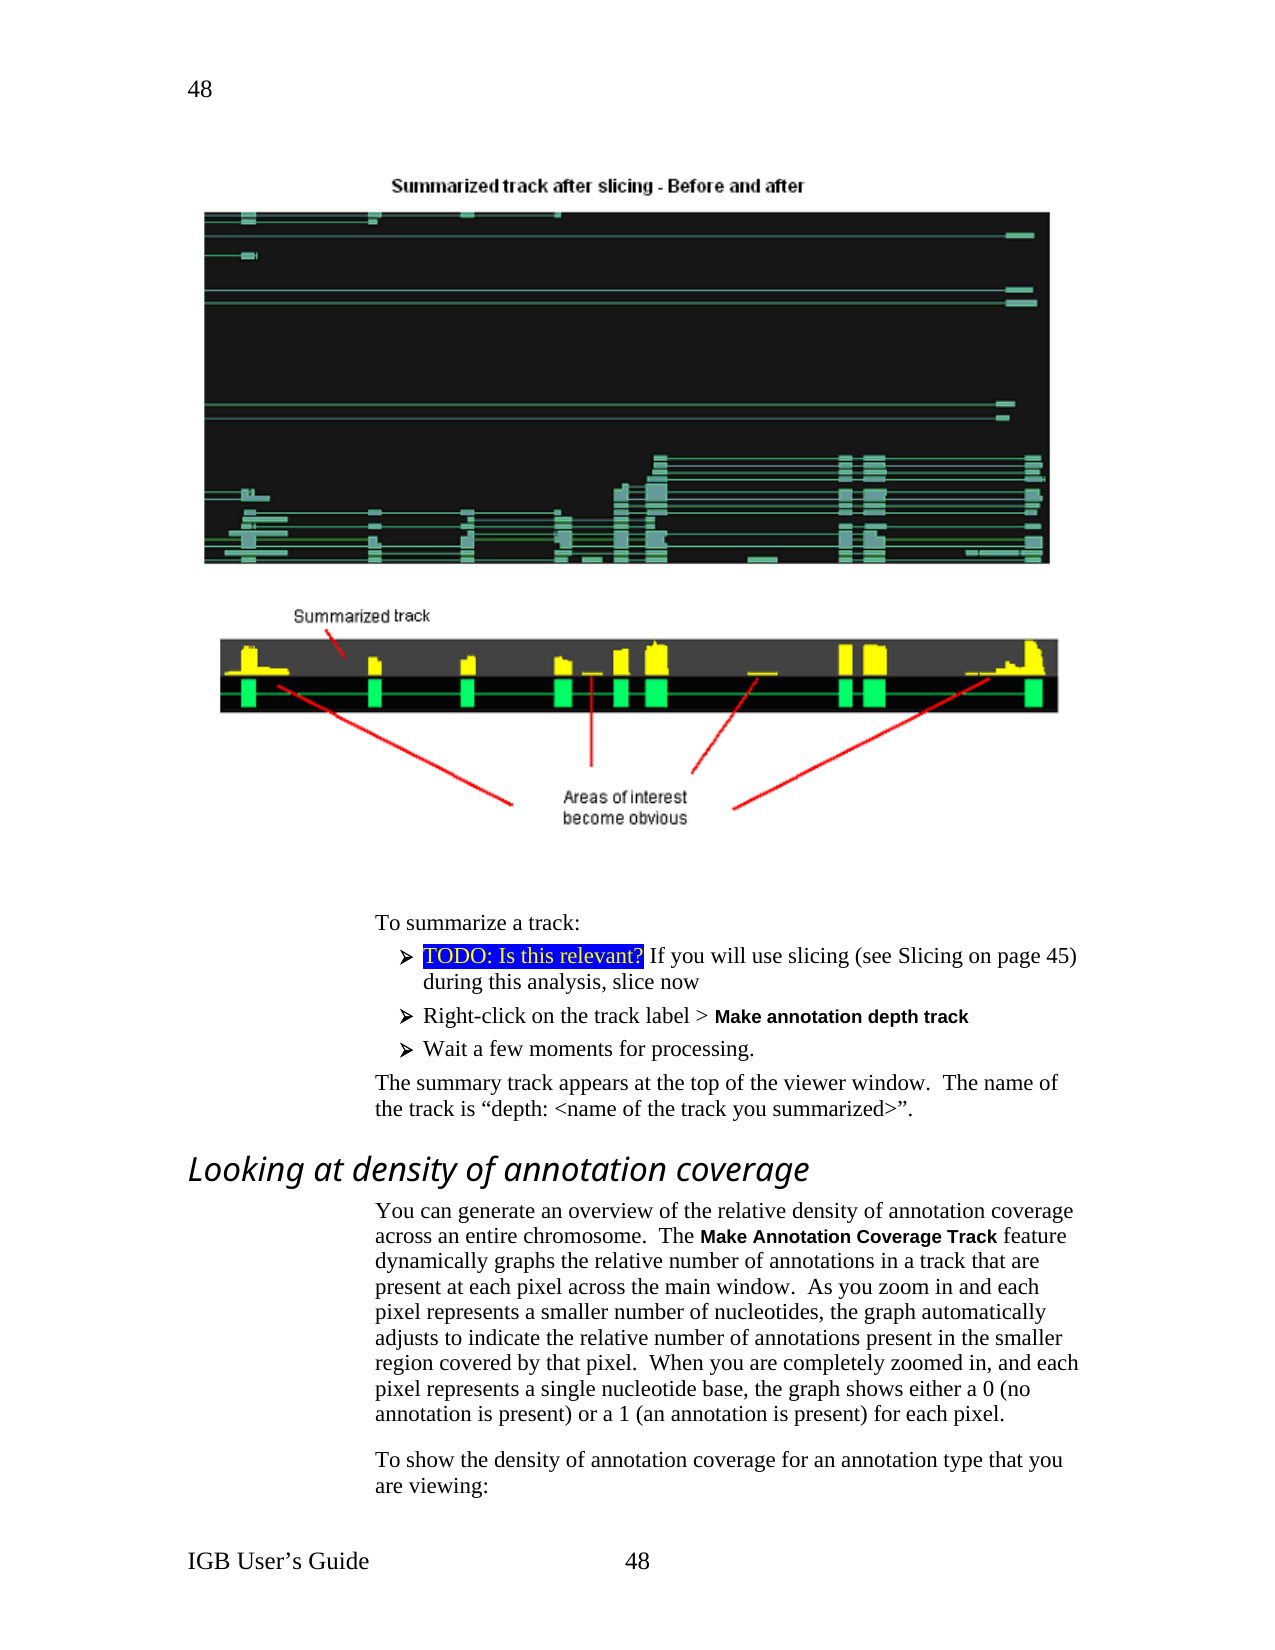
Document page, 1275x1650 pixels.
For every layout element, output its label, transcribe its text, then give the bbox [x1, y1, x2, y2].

list Right-click on the track label > Make annotation depth track [399, 1003, 1087, 1028]
list Wait a few moments for processing. [399, 1036, 1087, 1062]
text To summarize a track: [375, 910, 1087, 935]
text You can generate an overview of the relative density of annotation coverage across an entire chromosome. The Make Annotation Coverage Track feature dynamically graphs the relative number of annotations in a track that are present at each pixel across the main window. As you zoom in and each pixel represents a smaller number of nucleotides, the graph automatically adjusts to indicate the relative number of annotations present in the smaller region covered by that pixel. When you are completely zoomed in, and each pixel represents a single nucleotide base, the graph shows either a 0 (no annotation is present) or a 1 (an annotation is present) for each pixel. [375, 1198, 1087, 1426]
subtitle Looking at density of annotation coverage [187, 1146, 1087, 1191]
picture [204, 159, 1071, 855]
list TODO: Is this relevant? If you will use slicing (see Slicing on page 45) during this analysis, slice now [399, 943, 1087, 994]
text To show the density of annotation coverage for an annotation type that you are viewing: [375, 1447, 1087, 1498]
text The summary track appears at the top of the viewer window. The name of the track is “depth: <name of the track you summarized>”. [375, 1070, 1087, 1121]
